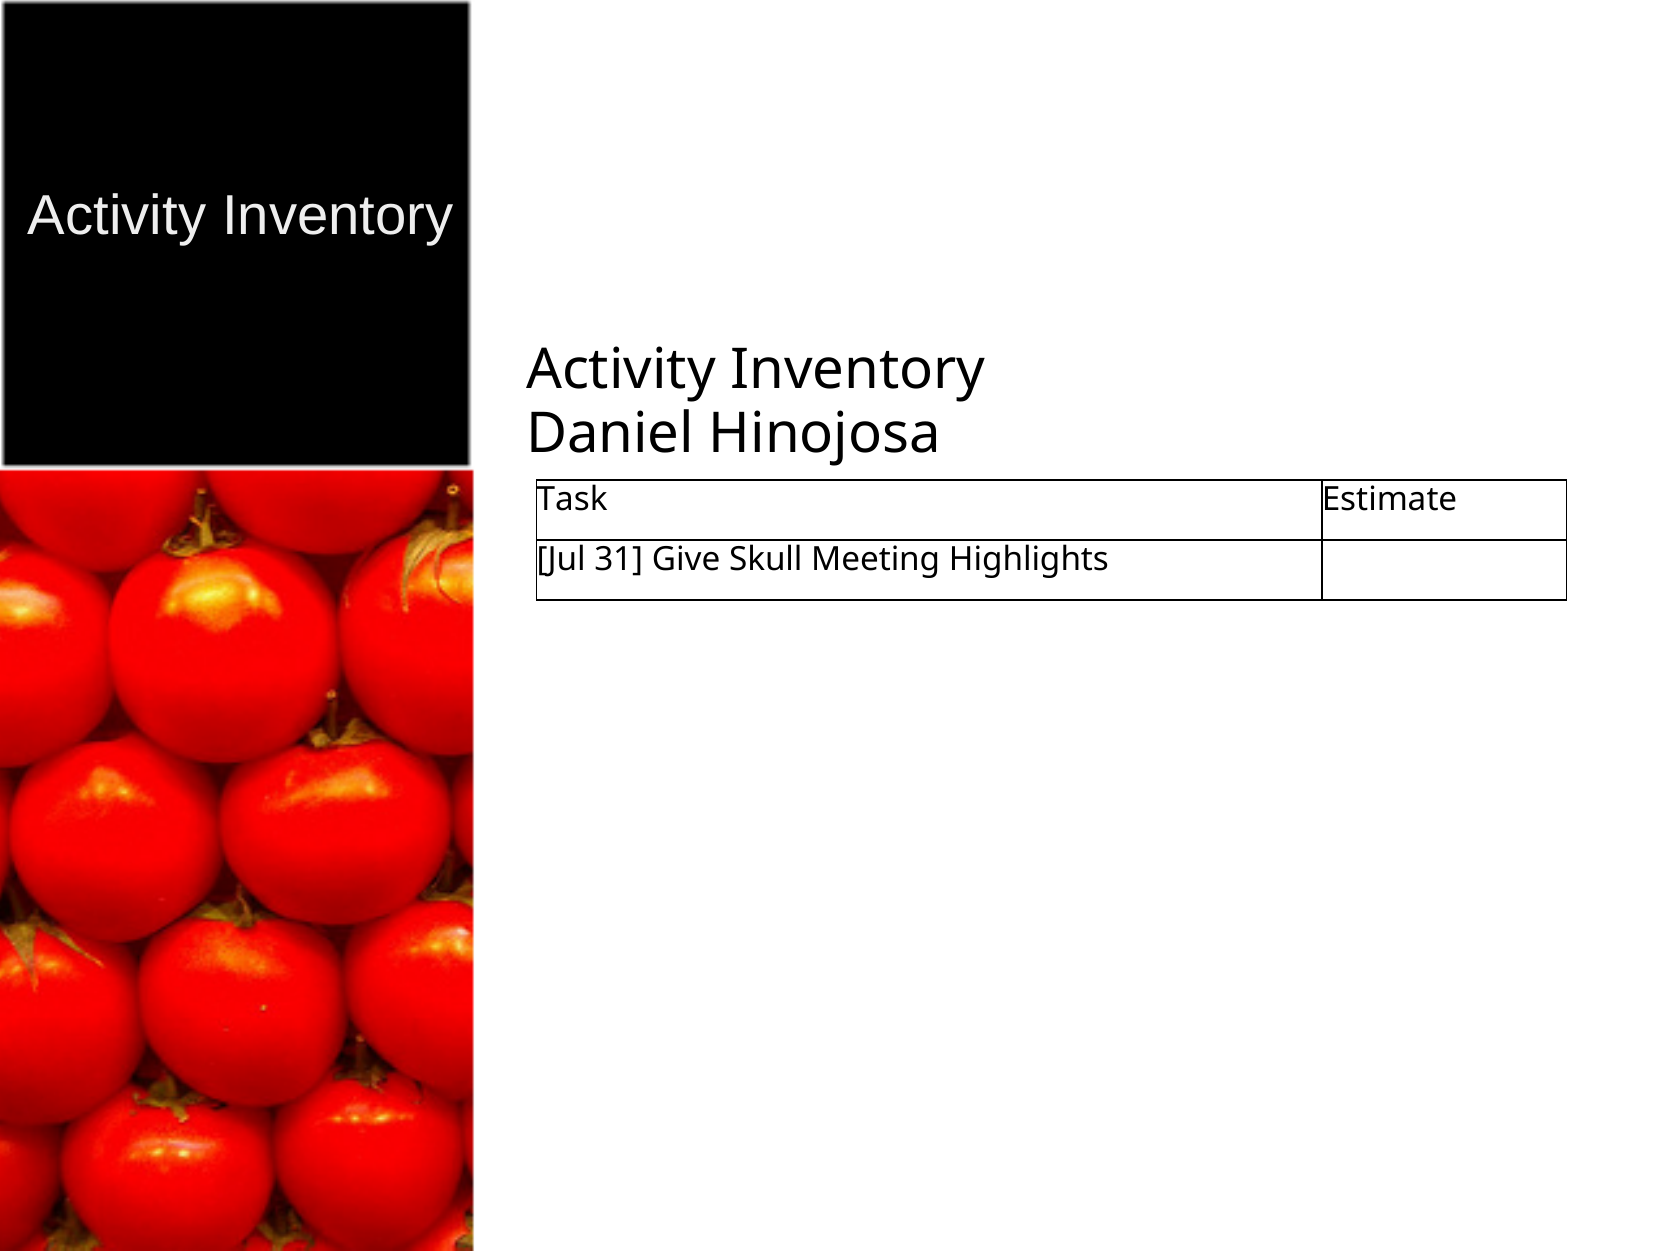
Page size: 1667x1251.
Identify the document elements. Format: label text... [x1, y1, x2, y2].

text_box Task [537, 481, 1321, 539]
text_box Estimate [1323, 481, 1566, 539]
text_box Activity Inventory [23, 183, 455, 312]
text_box [Jul 31] Give Skull Meeting Highlights [537, 541, 1321, 599]
picture [0, 0, 1667, 1251]
text_box Activity Inventory Daniel Hinojosa [525, 337, 1651, 466]
